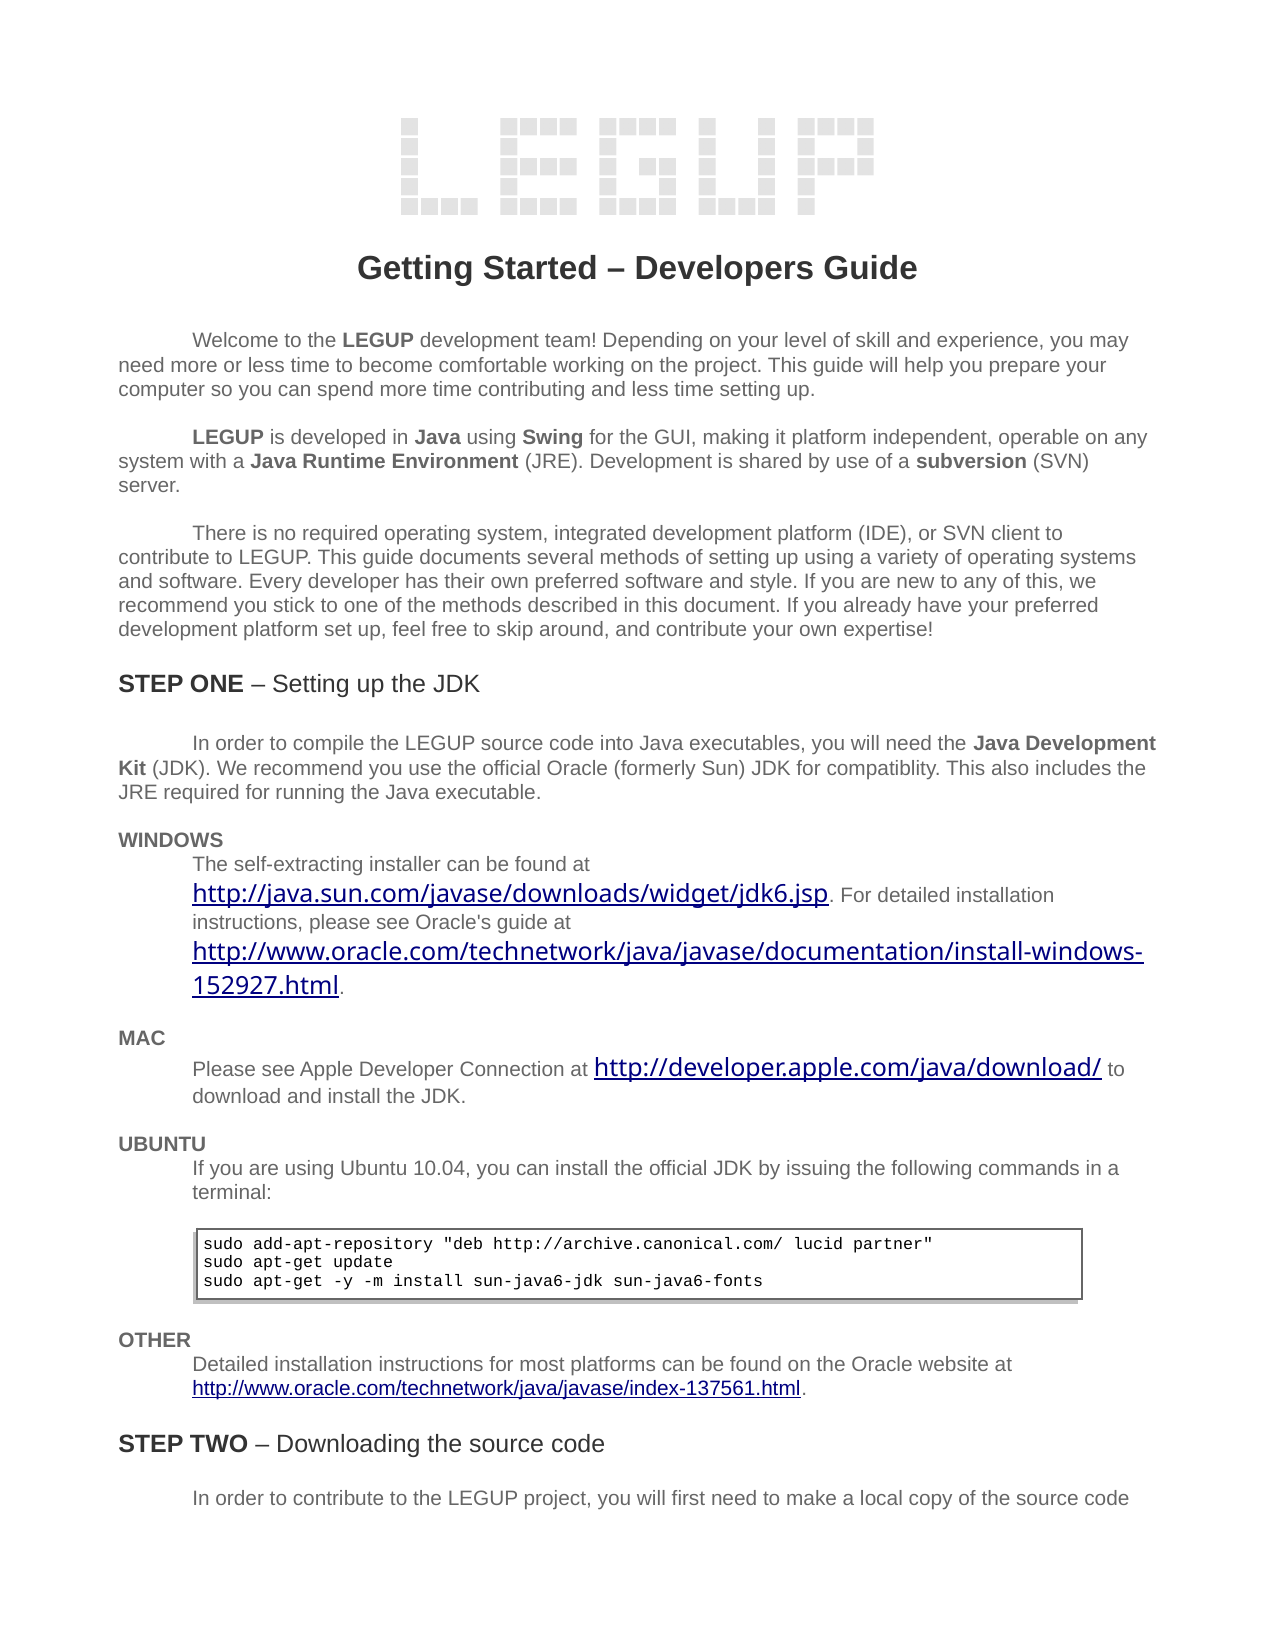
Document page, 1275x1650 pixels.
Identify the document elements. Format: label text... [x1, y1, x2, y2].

text Please see Apple Developer Connection at http://developer.apple.com/java/download/ to download and install the JDK. [192, 1049, 1157, 1108]
table_header sudo add-apt-repository "deb http://archive.canonical.com/ lucid partner" sudo apt-get update sudo apt-get -y -m install sun-java6-jdk sun-java6-fonts [198, 1230, 1081, 1297]
text In order to compile the LEGUP source code into Java executables, you will need the Java Development Kit (JDK). We recommend you use the official Oracle (formerly Sun) JDK for compatiblity. This also includes the JRE required for running the Java executable. [118, 727, 1157, 804]
text STEP ONE – Setting up the JDK [118, 669, 1157, 698]
text There is no required operating system, integrated development platform (IDE), or SVN client to contribute to LEGUP. This guide documents several methods of setting up using a variety of operating systems and software. Every developer has their own preferred software and style. If you are new to any of this, we recommend you stick to one of the methods described in this document. If you already have your preferred development platform set up, feel free to skip around, and contribute your own expertise! [118, 521, 1157, 641]
text In order to contribute to the LEGUP project, you will first need to make a local copy of the source code [118, 1486, 1157, 1510]
picture [401, 118, 874, 215]
text LEGUP is developed in Java using Swing for the GUI, making it platform independent, operable on any system with a Java Runtime Environment (JRE). Development is shared by use of a subversion (SVN) server. [118, 425, 1157, 497]
text OTHER [118, 1328, 1157, 1352]
text WINDOWS [118, 828, 1157, 852]
text MAC [118, 1026, 1157, 1049]
text Welcome to the LEGUP development team! Depending on your level of skill and experience, you may need more or less time to become comfortable working on the project. This guide will help you prepare your computer so you can spend more time contributing and less time setting up. [118, 320, 1157, 401]
text Detailed installation instructions for most platforms can be found on the Oracle website at http://www.oracle.com/technetwork/java/javase/index-137561.html. [192, 1352, 1157, 1400]
text The self-extracting installer can be found at http://java.sun.com/javase/downloads/widget/jdk6.jsp. For detailed installation instructions, please see Oracle's guide at http://www.oracle.com/technetwork/java/javase/documentation/install-windows-152927.html. [192, 852, 1157, 1002]
text If you are using Ubuntu 10.04, you can install the official JDK by issuing the following commands in a terminal: [192, 1156, 1157, 1203]
text Getting Started – Developers Guide [118, 248, 1157, 286]
text STEP TWO – Downloading the source code [118, 1429, 1157, 1457]
text UBUNTU [118, 1132, 1157, 1156]
